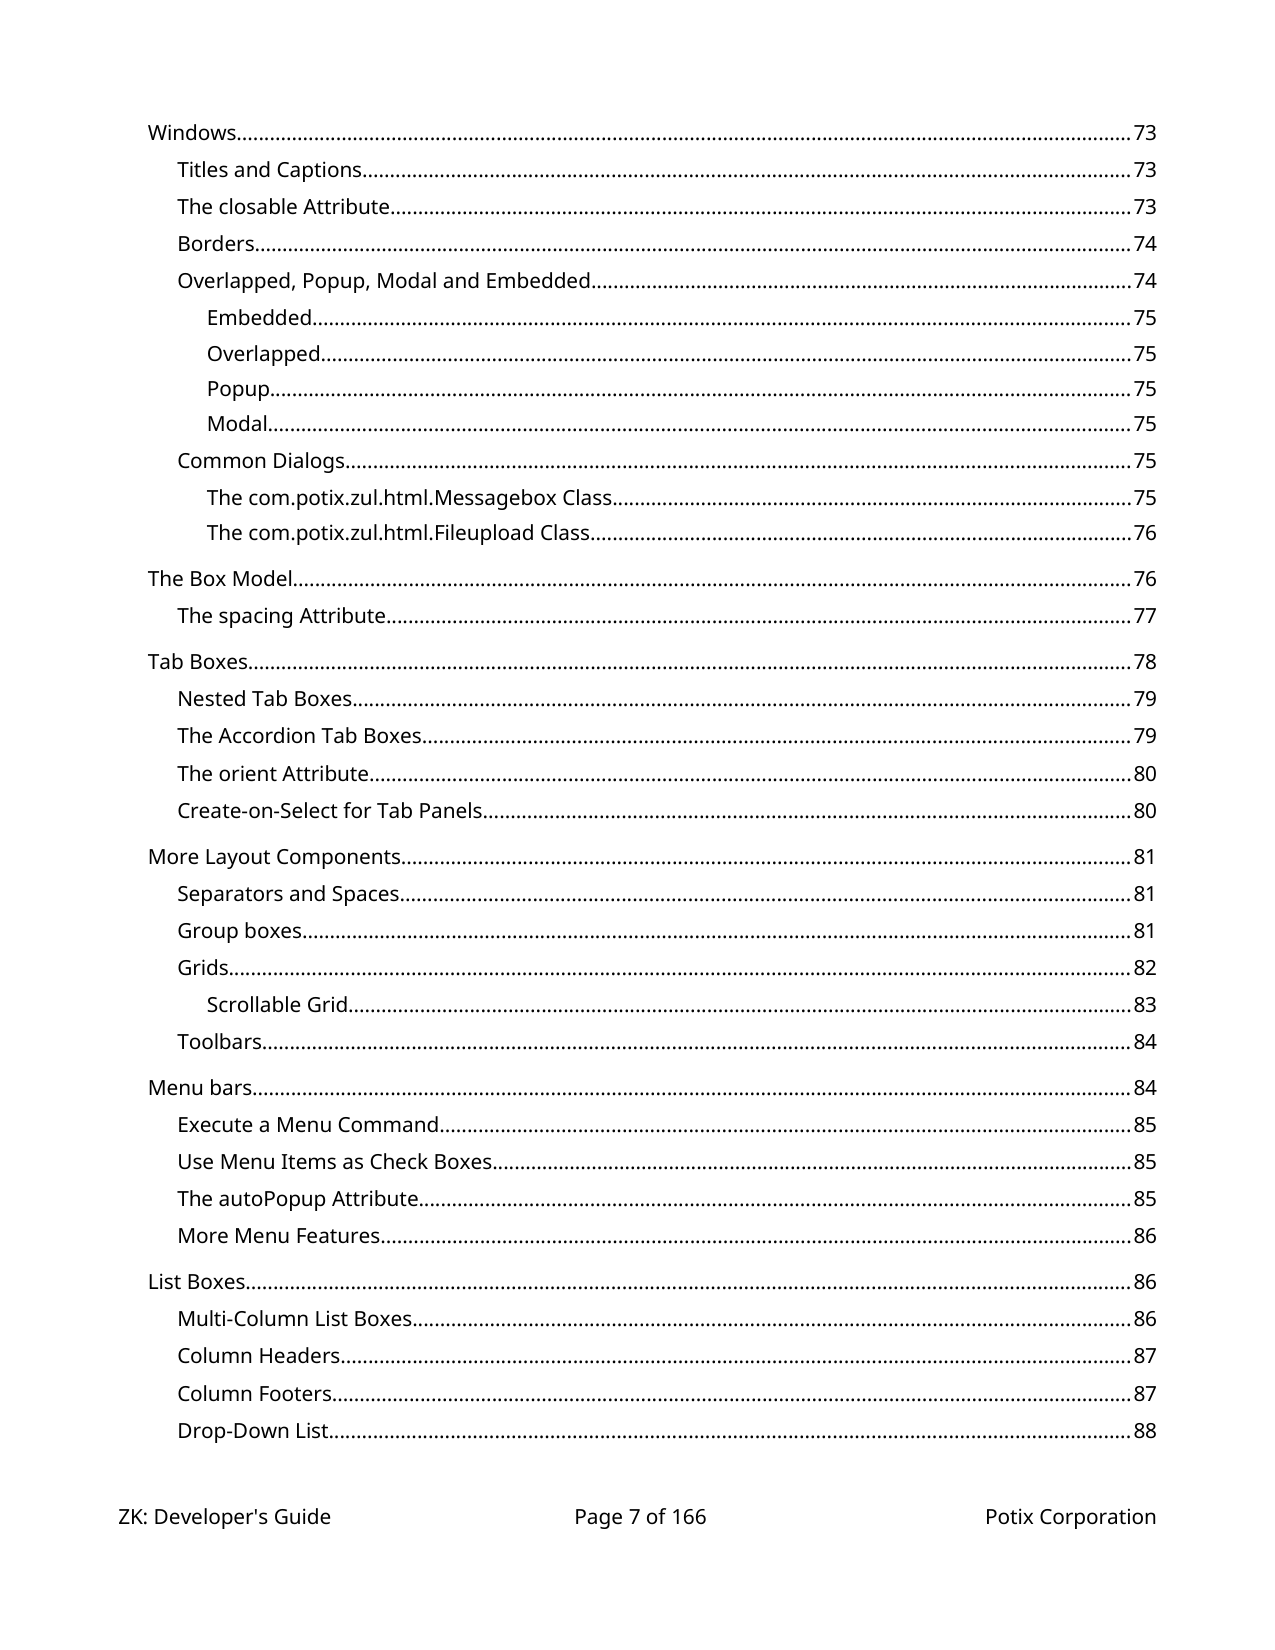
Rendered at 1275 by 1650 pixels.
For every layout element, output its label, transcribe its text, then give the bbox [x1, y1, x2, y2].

text Multi-Column List Boxes 86 [177, 1304, 1157, 1333]
text Menu bars 84 [148, 1073, 1157, 1101]
text Grids 82 [177, 953, 1157, 981]
text Column Headers 87 [177, 1342, 1157, 1370]
text Scrollable Grid 83 [207, 990, 1157, 1018]
text Modal 75 [207, 409, 1157, 437]
text The com.potix.zul.html.Messagebox Class 75 [207, 483, 1157, 512]
text Common Dialogs 75 [177, 446, 1157, 474]
text Windows 73 [148, 118, 1157, 146]
text More Menu Features 86 [177, 1221, 1157, 1250]
text The autoPopup Attribute 85 [177, 1184, 1157, 1213]
text Execute a Menu Command 85 [177, 1110, 1157, 1138]
text The Accordion Tab Boxes 79 [177, 722, 1157, 750]
text Borders 74 [177, 229, 1157, 258]
text Toolbars 84 [177, 1027, 1157, 1055]
text Nested Tab Boxes 79 [177, 684, 1157, 713]
text The com.potix.zul.html.Fileupload Class 76 [207, 518, 1157, 547]
text The spacing Attribute 77 [177, 602, 1157, 630]
text The closable Attribute 73 [177, 192, 1157, 221]
text Tab Boxes 78 [148, 647, 1157, 676]
text Popup 75 [207, 374, 1157, 402]
text Use Menu Items as Check Boxes 85 [177, 1147, 1157, 1176]
text Separators and Spaces 81 [177, 879, 1157, 907]
text The Box Model 76 [148, 564, 1157, 593]
text List Boxes 86 [148, 1267, 1157, 1296]
text Create-on-Select for Tab Panels 80 [177, 796, 1157, 824]
text The orient Attribute 80 [177, 759, 1157, 787]
text Titles and Captions 73 [177, 155, 1157, 183]
text Embedded 75 [207, 303, 1157, 332]
text Overlapped, Popup, Modal and Embedded 74 [177, 266, 1157, 295]
text Column Footers 87 [177, 1379, 1157, 1407]
text More Layout Components 81 [148, 842, 1157, 870]
text Overlapped 75 [207, 339, 1157, 367]
text Drop-Down List 88 [177, 1416, 1157, 1444]
text Group boxes 81 [177, 916, 1157, 944]
